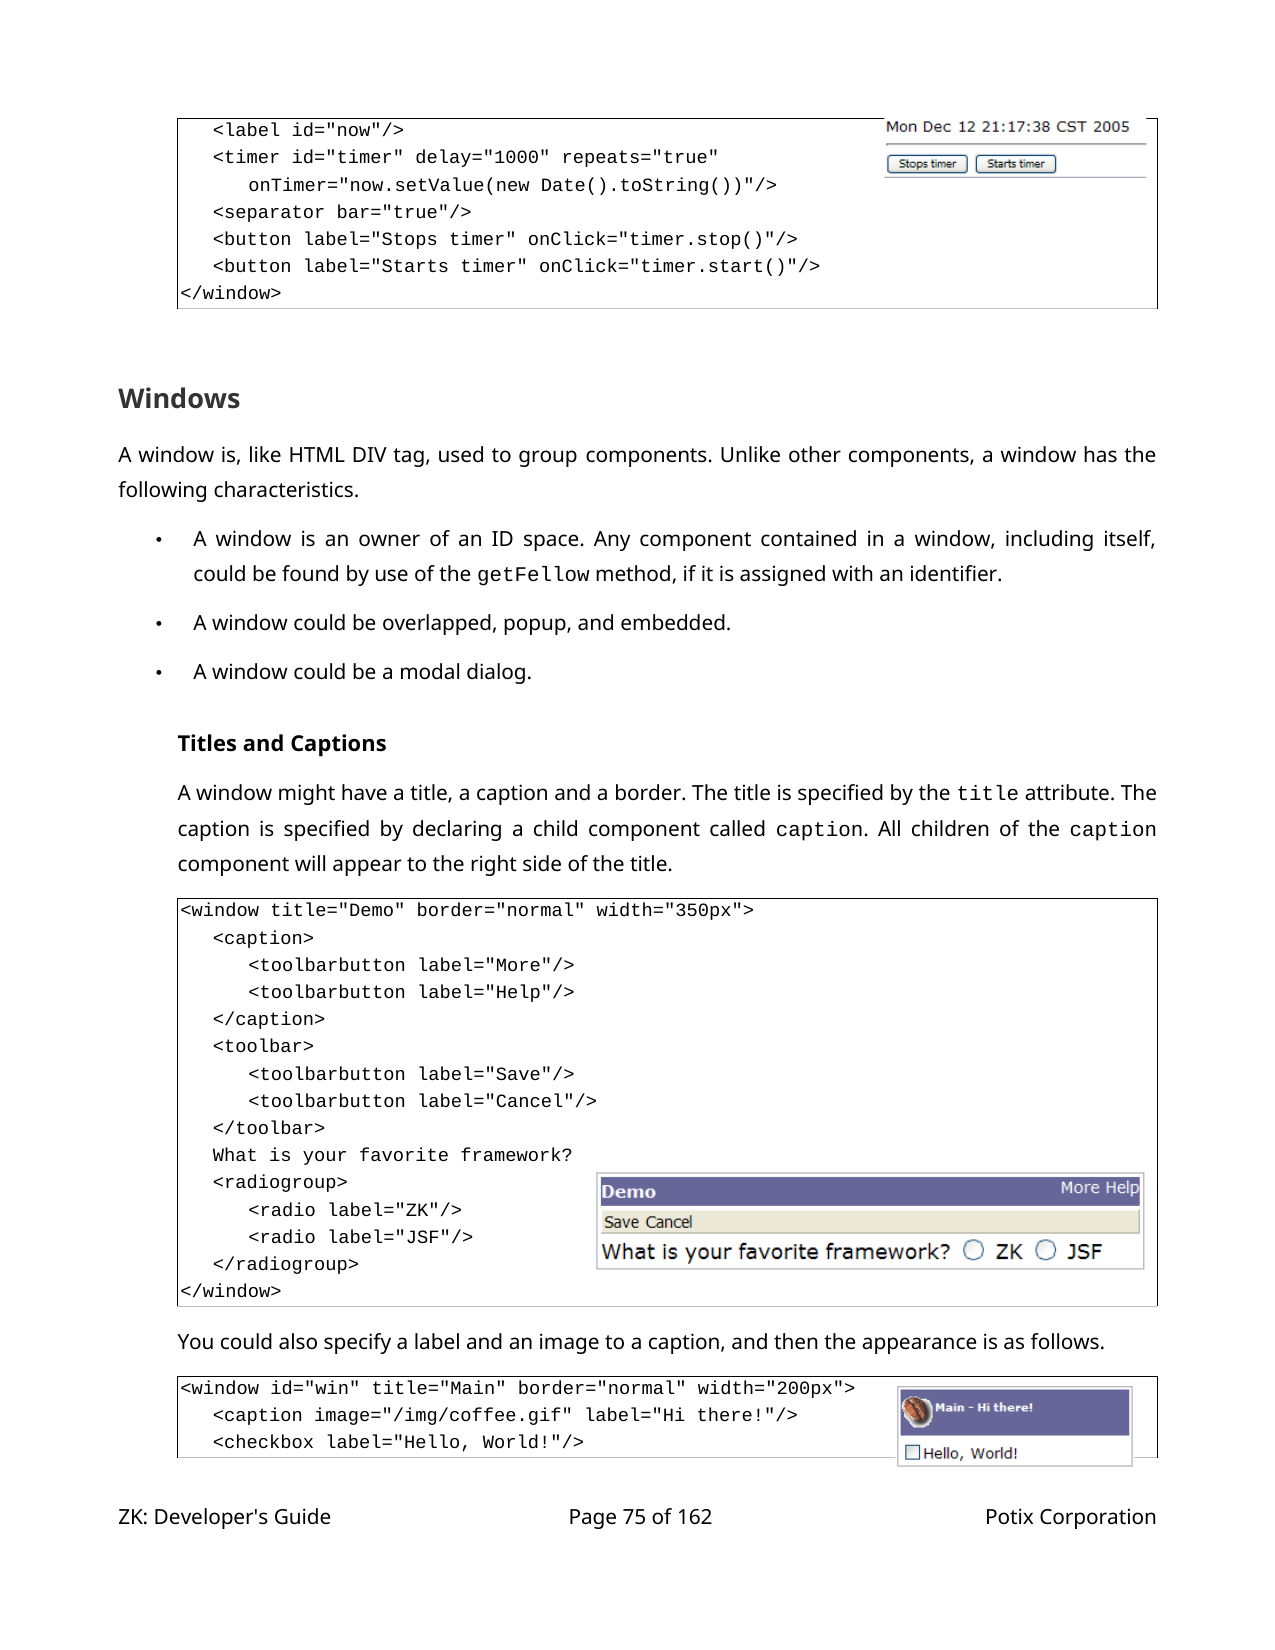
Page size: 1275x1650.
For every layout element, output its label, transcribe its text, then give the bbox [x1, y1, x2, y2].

text onTimer="now.setValue(new Date().toString())"/> [178, 172, 1157, 197]
list A window is an owner of an ID space. Any component contained in a window, including itself, could be found by use of the getFellow method, if it is assigned with an identifier. [156, 524, 1157, 588]
text </window> [178, 1279, 1157, 1306]
text </caption> [178, 1007, 1157, 1031]
text <checkbox label="Hello, World!"/> [178, 1430, 895, 1457]
text <caption> [178, 926, 1157, 950]
picture [884, 118, 1147, 178]
text <caption image="/img/coffee.gif" label="Hi there!"/> [178, 1403, 895, 1427]
text A window is, like HTML DIV tag, used to group components. Unlike other components, a window has the following characteristics. [118, 440, 1157, 503]
text A window might have a title, a caption and a border. The title is specified by the title attribute. The caption is specified by declaring a child component called caption. All children of the caption component will appear to the right side of the title. [177, 778, 1157, 878]
text </radiogroup> [178, 1252, 1157, 1276]
picture [895, 1385, 1135, 1469]
text <window title="Demo" border="normal" width="350px"> [178, 899, 1157, 923]
text You could also specify a label and an image to a caption, and then the appearance is as follows. [177, 1327, 1157, 1355]
text </window> [178, 281, 1157, 308]
text <button label="Starts timer" onClick="timer.start()"/> [178, 254, 1157, 278]
text <radio label="JSF"/> [178, 1224, 593, 1249]
text <toolbarbutton label="Save"/> [178, 1061, 1157, 1086]
text <toolbar> [178, 1034, 1157, 1058]
text <radiogroup> [178, 1170, 593, 1194]
subtitle Titles and Captions [177, 728, 1157, 758]
picture [593, 1169, 1149, 1273]
text <toolbarbutton label="Cancel"/> [178, 1089, 1157, 1113]
text What is your favorite framework? [178, 1143, 1157, 1167]
text <separator bar="true"/> [178, 200, 1157, 224]
text <window id="win" title="Main" border="normal" width="200px"> [178, 1377, 1157, 1400]
subtitle Windows [118, 379, 1157, 416]
text <timer id="timer" delay="1000" repeats="true" [178, 145, 884, 169]
list A window could be a modal dialog. [156, 657, 1157, 685]
text <radio label="ZK"/> [178, 1197, 593, 1222]
list A window could be overlapped, popup, and embedded. [156, 608, 1157, 636]
text <button label="Stops timer" onClick="timer.stop()"/> [178, 227, 1157, 251]
text </toolbar> [178, 1116, 1157, 1140]
text <label id="now"/> [178, 119, 884, 142]
text <toolbarbutton label="Help"/> [178, 980, 1157, 1004]
text <toolbarbutton label="More"/> [178, 953, 1157, 977]
